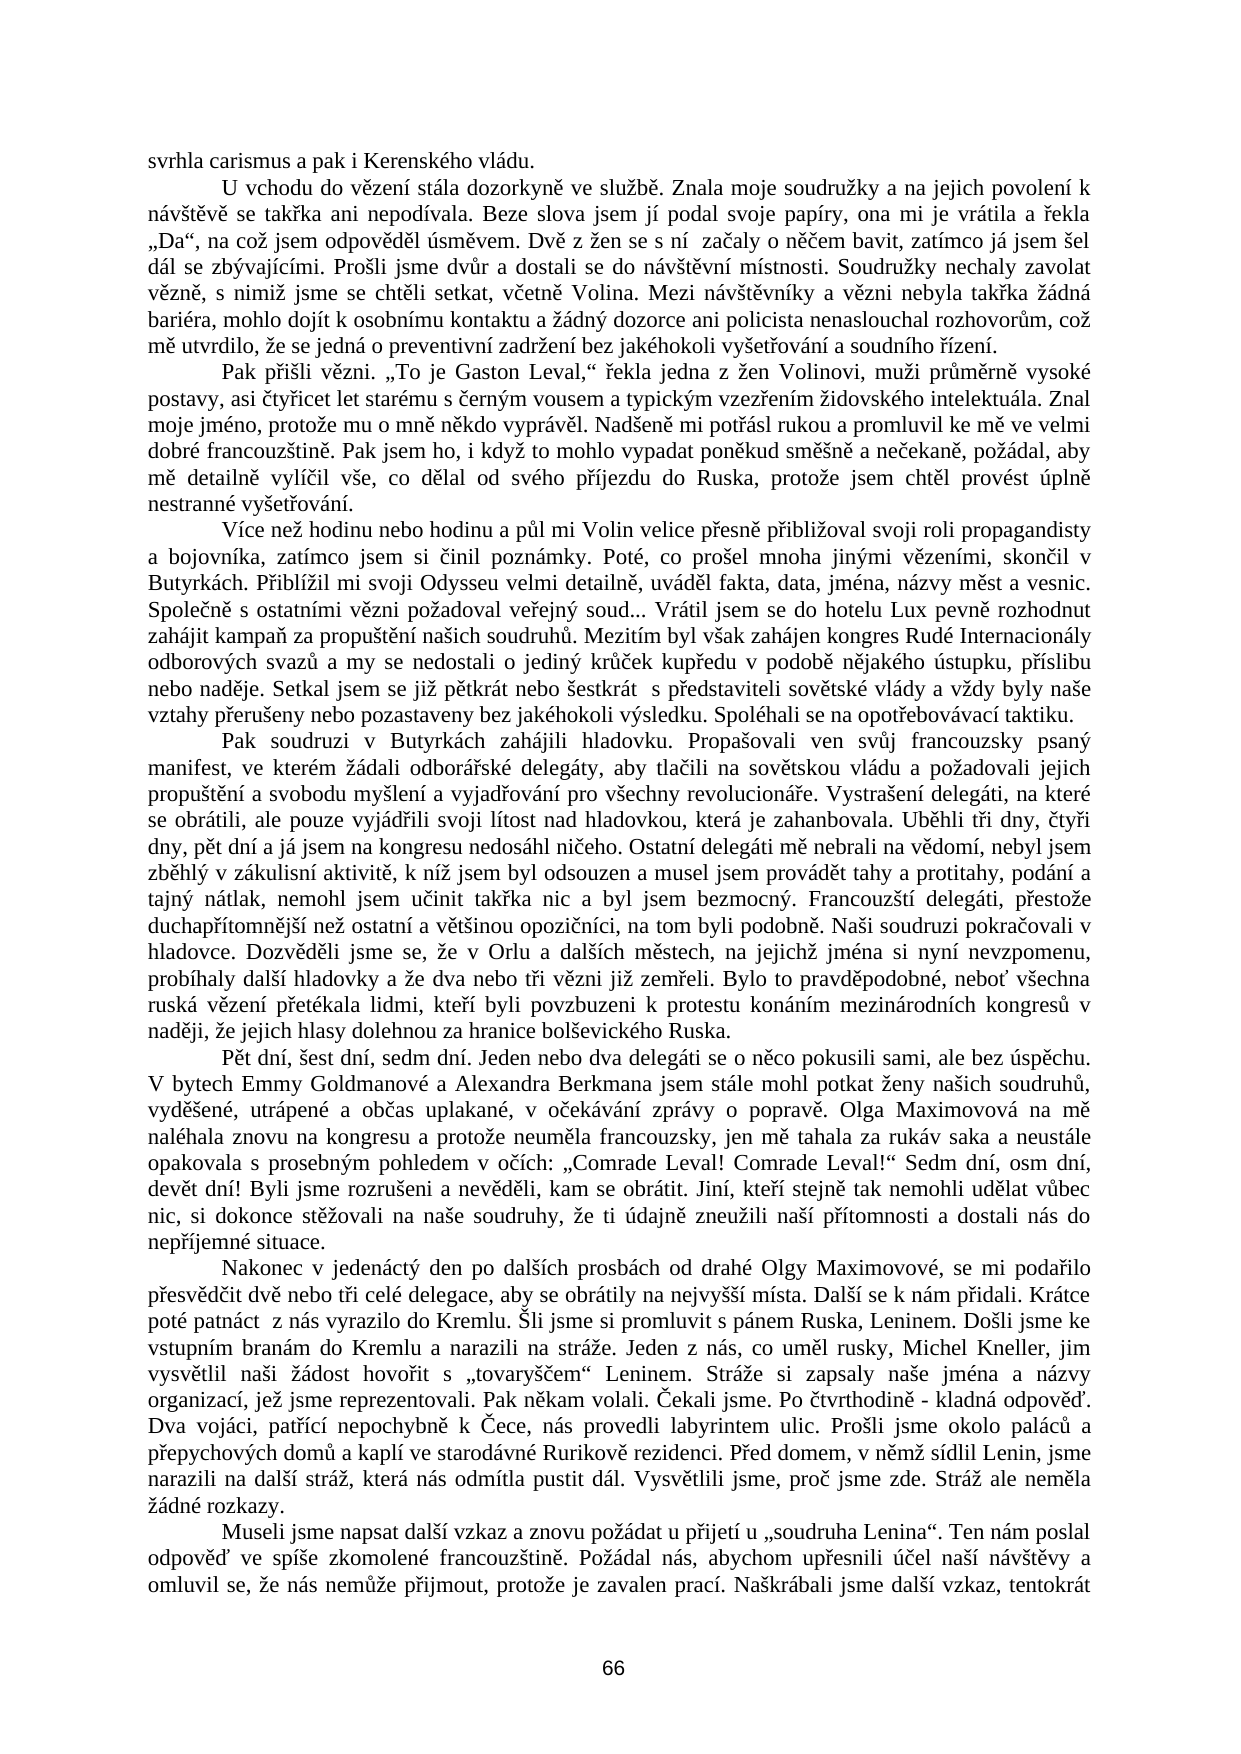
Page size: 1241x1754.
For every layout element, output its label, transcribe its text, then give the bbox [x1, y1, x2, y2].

text Pak přišli vězni. „To je Gaston Leval,“ řekla jedna z žen Volinovi, muži průměrně vysoké postavy, asi čtyřicet let starému s černým vousem a typickým vzezřením židovského intelektuála. Znal moje jméno, protože mu o mně někdo vyprávěl. Nadšeně mi potřásl rukou a promluvil ke mě ve velmi dobré francouzštině. Pak jsem ho, i když to mohlo vypadat poněkud směšně a nečekaně, požádal, aby mě detailně vylíčil vše, co dělal od svého příjezdu do Ruska, protože jsem chtěl provést úplně nestranné vyšetřování. [148, 358, 1093, 517]
text Nakonec v jedenáctý den po dalších prosbách od drahé Olgy Maximovové, se mi podařilo přesvědčit dvě nebo tři celé delegace, aby se obrátily na nejvyšší místa. Další se k nám přidali. Krátce poté patnáct z nás vyrazilo do Kremlu. Šli jsme si promluvit s pánem Ruska, Leninem. Došli jsme ke vstupním branám do Kremlu a narazili na stráže. Jeden z nás, co uměl rusky, Michel Kneller, jim vysvětlil naši žádost hovořit s „tovaryščem“ Leninem. Stráže si zapsaly naše jména a názvy organizací, jež jsme reprezentovali. Pak někam volali. Čekali jsme. Po čtvrthodině - kladná odpověď. Dva vojáci, patřící nepochybně k Čece, nás provedli labyrintem ulic. Prošli jsme okolo paláců a přepychových domů a kaplí ve starodávné Rurikově rezidenci. Před domem, v němž sídlil Lenin, jsme narazili na další stráž, která nás odmítla pustit dál. Vysvětlili jsme, proč jsme zde. Stráž ale neměla žádné rozkazy. [148, 1254, 1093, 1518]
text Museli jsme napsat další vzkaz a znovu požádat u přijetí u „soudruha Lenina“. Ten nám poslal odpověď ve spíše zkomolené francouzštině. Požádal nás, abychom upřesnili účel naší návštěvy a omluvil se, že nás nemůže přijmout, protože je zavalen prací. Naškrábali jsme další vzkaz, tentokrát [148, 1518, 1093, 1597]
text Pak soudruzi v Butyrkách zahájili hladovku. Propašovali ven svůj francouzsky psaný manifest, ve kterém žádali odborářské delegáty, aby tlačili na sovětskou vládu a požadovali jejich propuštění a svobodu myšlení a vyjadřování pro všechny revolucionáře. Vystrašení delegáti, na které se obrátili, ale pouze vyjádřili svoji lítost nad hladovkou, která je zahanbovala. Uběhli tři dny, čtyři dny, pět dní a já jsem na kongresu nedosáhl ničeho. Ostatní delegáti mě nebrali na vědomí, nebyl jsem zběhlý v zákulisní aktivitě, k níž jsem byl odsouzen a musel jsem provádět tahy a protitahy, podání a tajný nátlak, nemohl jsem učinit takřka nic a byl jsem bezmocný. Francouzští delegáti, přestože duchapřítomnější než ostatní a většinou opozičníci, na tom byli podobně. Naši soudruzi pokračovali v hladovce. Dozvěděli jsme se, že v Orlu a dalších městech, na jejichž jména si nyní nevzpomenu, probíhaly další hladovky a že dva nebo tři vězni již zemřeli. Bylo to pravděpodobné, neboť všechna ruská vězení přetékala lidmi, kteří byli povzbuzeni k protestu konáním mezinárodních kongresů v naději, že jejich hlasy dolehnou za hranice bolševického Ruska. [148, 727, 1093, 1044]
text U vchodu do vězení stála dozorkyně ve službě. Znala moje soudružky a na jejich povolení k návštěvě se takřka ani nepodívala. Beze slova jsem jí podal svoje papíry, ona mi je vrátila a řekla „Da“, na což jsem odpověděl úsměvem. Dvě z žen se s ní začaly o něčem bavit, zatímco já jsem šel dál se zbývajícími. Prošli jsme dvůr a dostali se do návštěvní místnosti. Soudružky nechaly zavolat vězně, s nimiž jsme se chtěli setkat, včetně Volina. Mezi návštěvníky a vězni nebyla takřka žádná bariéra, mohlo dojít k osobnímu kontaktu a žádný dozorce ani policista nenaslouchal rozhovorům, což mě utvrdilo, že se jedná o preventivní zadržení bez jakéhokoli vyšetřování a soudního řízení. [148, 174, 1093, 358]
text Pět dní, šest dní, sedm dní. Jeden nebo dva delegáti se o něco pokusili sami, ale bez úspěchu. V bytech Emmy Goldmanové a Alexandra Berkmana jsem stále mohl potkat ženy našich soudruhů, vyděšené, utrápené a občas uplakané, v očekávání zprávy o popravě. Olga Maximovová na mě naléhala znovu na kongresu a protože neuměla francouzsky, jen mě tahala za rukáv saka a neustále opakovala s prosebným pohledem v očích: „Comrade Leval! Comrade Leval!“ Sedm dní, osm dní, devět dní! Byli jsme rozrušeni a nevěděli, kam se obrátit. Jiní, kteří stejně tak nemohli udělat vůbec nic, si dokonce stěžovali na naše soudruhy, že ti údajně zneužili naší přítomnosti a dostali nás do nepříjemné situace. [148, 1044, 1093, 1254]
text Více než hodinu nebo hodinu a půl mi Volin velice přesně přibližoval svoji roli propagandisty a bojovníka, zatímco jsem si činil poznámky. Poté, co prošel mnoha jinými vězeními, skončil v Butyrkách. Přiblížil mi svoji Odysseu velmi detailně, uváděl fakta, data, jména, názvy měst a vesnic. Společně s ostatními vězni požadoval veřejný soud... Vrátil jsem se do hotelu Lux pevně rozhodnut zahájit kampaň za propuštění našich soudruhů. Mezitím byl však zahájen kongres Rudé Internacionály odborových svazů a my se nedostali o jediný krůček kupředu v podobě nějakého ústupku, příslibu nebo naděje. Setkal jsem se již pětkrát nebo šestkrát s představiteli sovětské vlády a vždy byly naše vztahy přerušeny nebo pozastaveny bez jakéhokoli výsledku. Spoléhali se na opotřebovávací taktiku. [148, 517, 1093, 727]
text svrhla carismus a pak i Kerenského vládu. [148, 148, 1093, 174]
